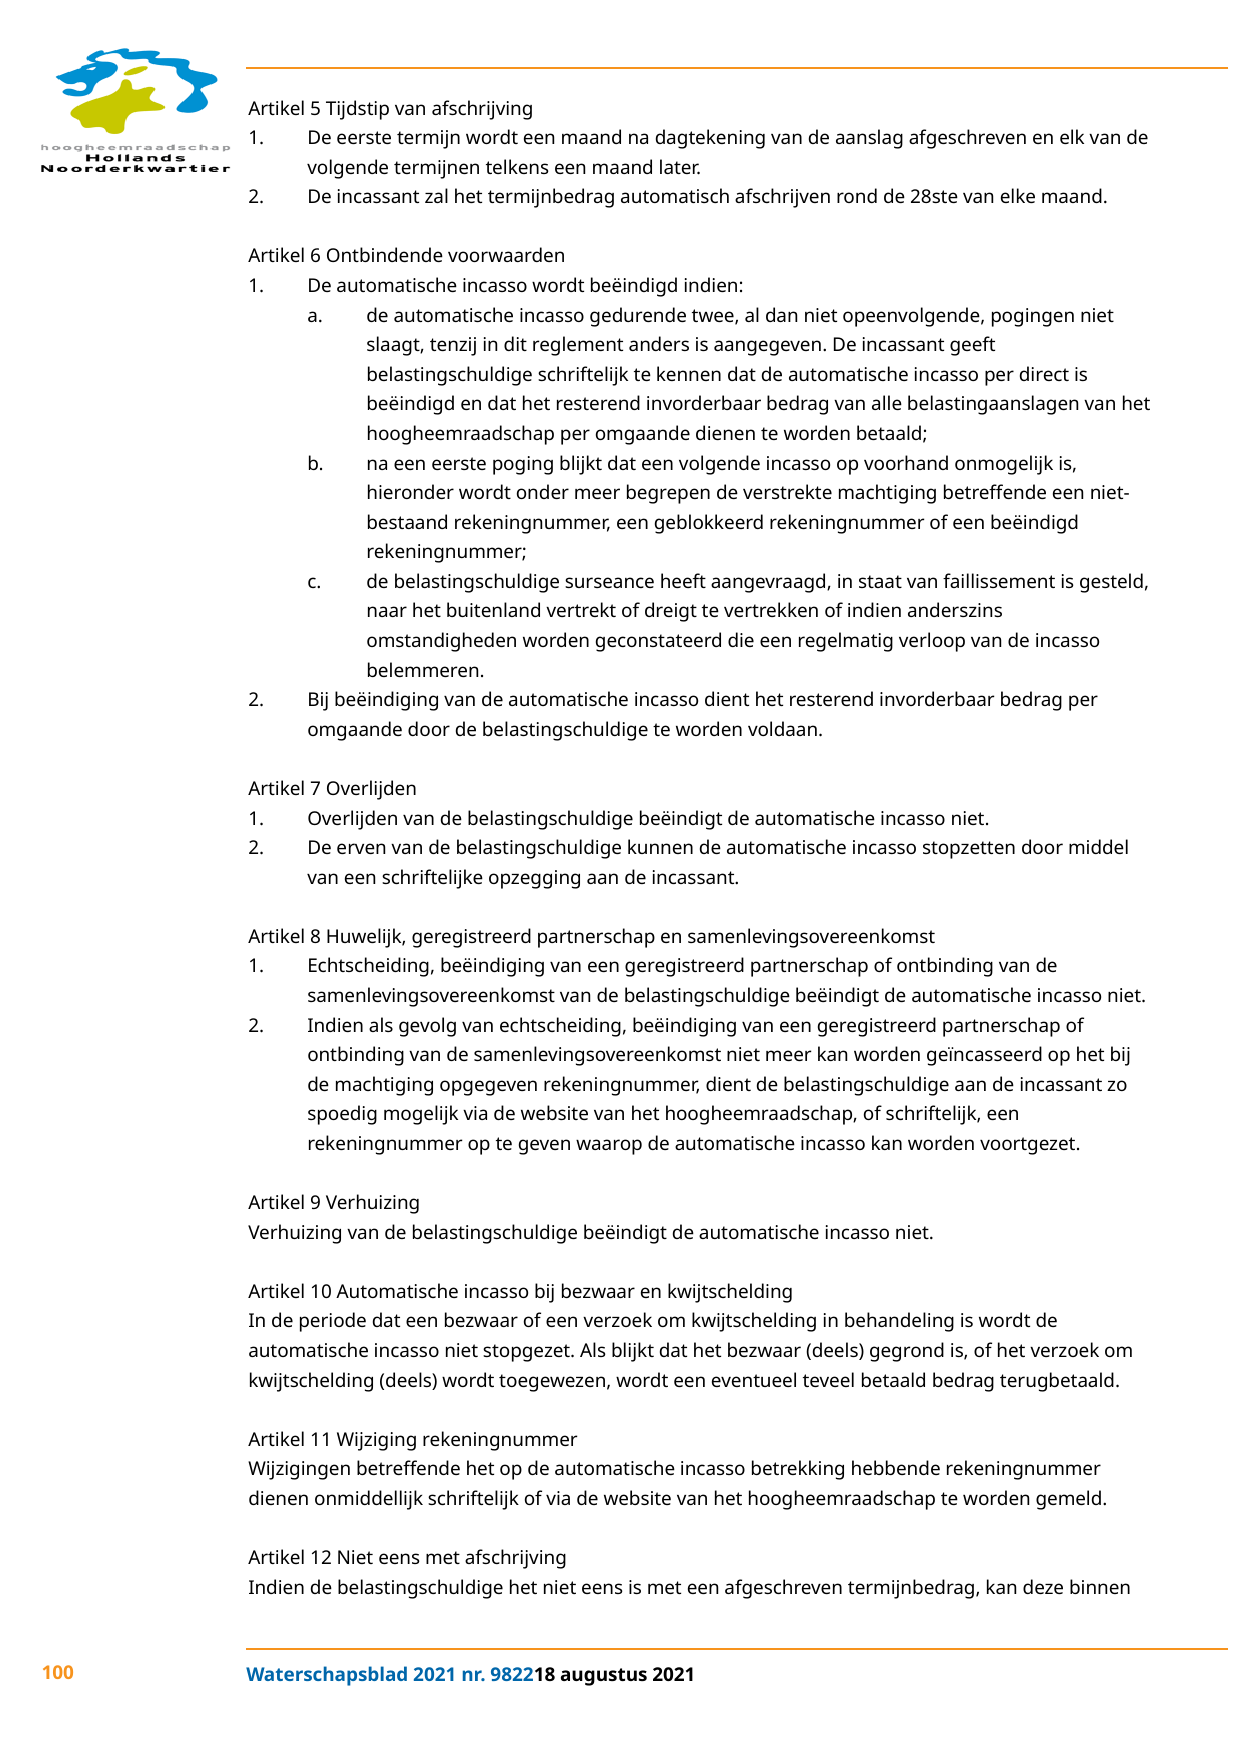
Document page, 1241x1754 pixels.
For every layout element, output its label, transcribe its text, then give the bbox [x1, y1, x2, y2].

text Indien de belastingschuldige het niet eens is met een afgeschreven termijnbedrag, kan deze binnen [248, 1574, 1152, 1600]
list De automatische incasso wordt beëindigd indien: [248, 272, 1152, 298]
text Wijzigingen betreffende het op de automatische incasso betrekking hebbende rekeningnummer dienen onmiddellijk schriftelijk of via de website van het hoogheemraadschap te worden gemeld. [248, 1456, 1152, 1511]
text Artikel 5 Tijdstip van afschrijving [248, 95, 1152, 121]
list Echtscheiding, beëindiging van een geregistreerd partnerschap of ontbinding van de samenlevingsovereenkomst van de belastingschuldige beëindigt de automatische incasso niet. [248, 953, 1152, 1008]
list De incassant zal het termijnbedrag automatisch afschrijven rond de 28ste van elke maand. [248, 183, 1152, 209]
list na een eerste poging blijkt dat een volgende incasso op voorhand onmogelijk is, hieronder wordt onder meer begrepen de verstrekte machtiging betreffende een niet-bestaand rekeningnummer, een geblokkeerd rekeningnummer of een beëindigd rekeningnummer; [307, 450, 1152, 564]
text Artikel 12 Niet eens met afschrijving [248, 1544, 1152, 1570]
list Bij beëindiging van de automatische incasso dient het resterend invorderbaar bedrag per omgaande door de belastingschuldige te worden voldaan. [248, 686, 1152, 742]
list De erven van de belastingschuldige kunnen de automatische incasso stopzetten door middel van een schriftelijke opzegging aan de incassant. [248, 834, 1152, 890]
list de belastingschuldige surseance heeft aangevraagd, in staat van faillissement is gesteld, naar het buitenland vertrekt of dreigt te vertrekken of indien anderszins omstandigheden worden geconstateerd die een regelmatig verloop van de incasso belemmeren. [307, 568, 1152, 683]
text In de periode dat een bezwaar of een verzoek om kwijtschelding in behandeling is wordt de automatische incasso niet stopgezet. Als blijkt dat het bezwaar (deels) gegrond is, of het verzoek om kwijtschelding (deels) wordt toegewezen, wordt een eventueel teveel betaald bedrag terugbetaald. [248, 1308, 1152, 1393]
text Artikel 8 Huwelijk, geregistreerd partnerschap en samenlevingsovereenkomst [248, 923, 1152, 949]
list Indien als gevolg van echtscheiding, beëindiging van een geregistreerd partnerschap of ontbinding van de samenlevingsovereenkomst niet meer kan worden geïncasseerd op het bij de machtiging opgegeven rekeningnummer, dient de belastingschuldige aan de incassant zo spoedig mogelijk via de website van het hoogheemraadschap, of schriftelijk, een rekeningnummer op te geven waarop de automatische incasso kan worden voortgezet. [248, 1012, 1152, 1156]
list Overlijden van de belastingschuldige beëindigt de automatische incasso niet. [248, 805, 1152, 831]
text Artikel 9 Verhuizing [248, 1189, 1152, 1215]
text Artikel 7 Overlijden [248, 775, 1152, 801]
text Artikel 10 Automatische incasso bij bezwaar en kwijtschelding [248, 1278, 1152, 1304]
text Verhuizing van de belastingschuldige beëindigt de automatische incasso niet. [248, 1219, 1152, 1245]
list De eerste termijn wordt een maand na dagtekening van de aanslag afgeschreven en elk van de volgende termijnen telkens een maand later. [248, 124, 1152, 180]
text Artikel 11 Wijziging rekeningnummer [248, 1426, 1152, 1452]
list de automatische incasso gedurende twee, al dan niet opeenvolgende, pogingen niet slaagt, tenzij in dit reglement anders is aangegeven. De incassant geeft belastingschuldige schriftelijk te kennen dat de automatische incasso per direct is beëindigd en dat het resterend invorderbaar bedrag van alle belastingaanslagen van het hoogheemraadschap per omgaande dienen te worden betaald; [307, 302, 1152, 446]
picture [41, 47, 231, 172]
text Artikel 6 Ontbindende voorwaarden [248, 243, 1152, 268]
